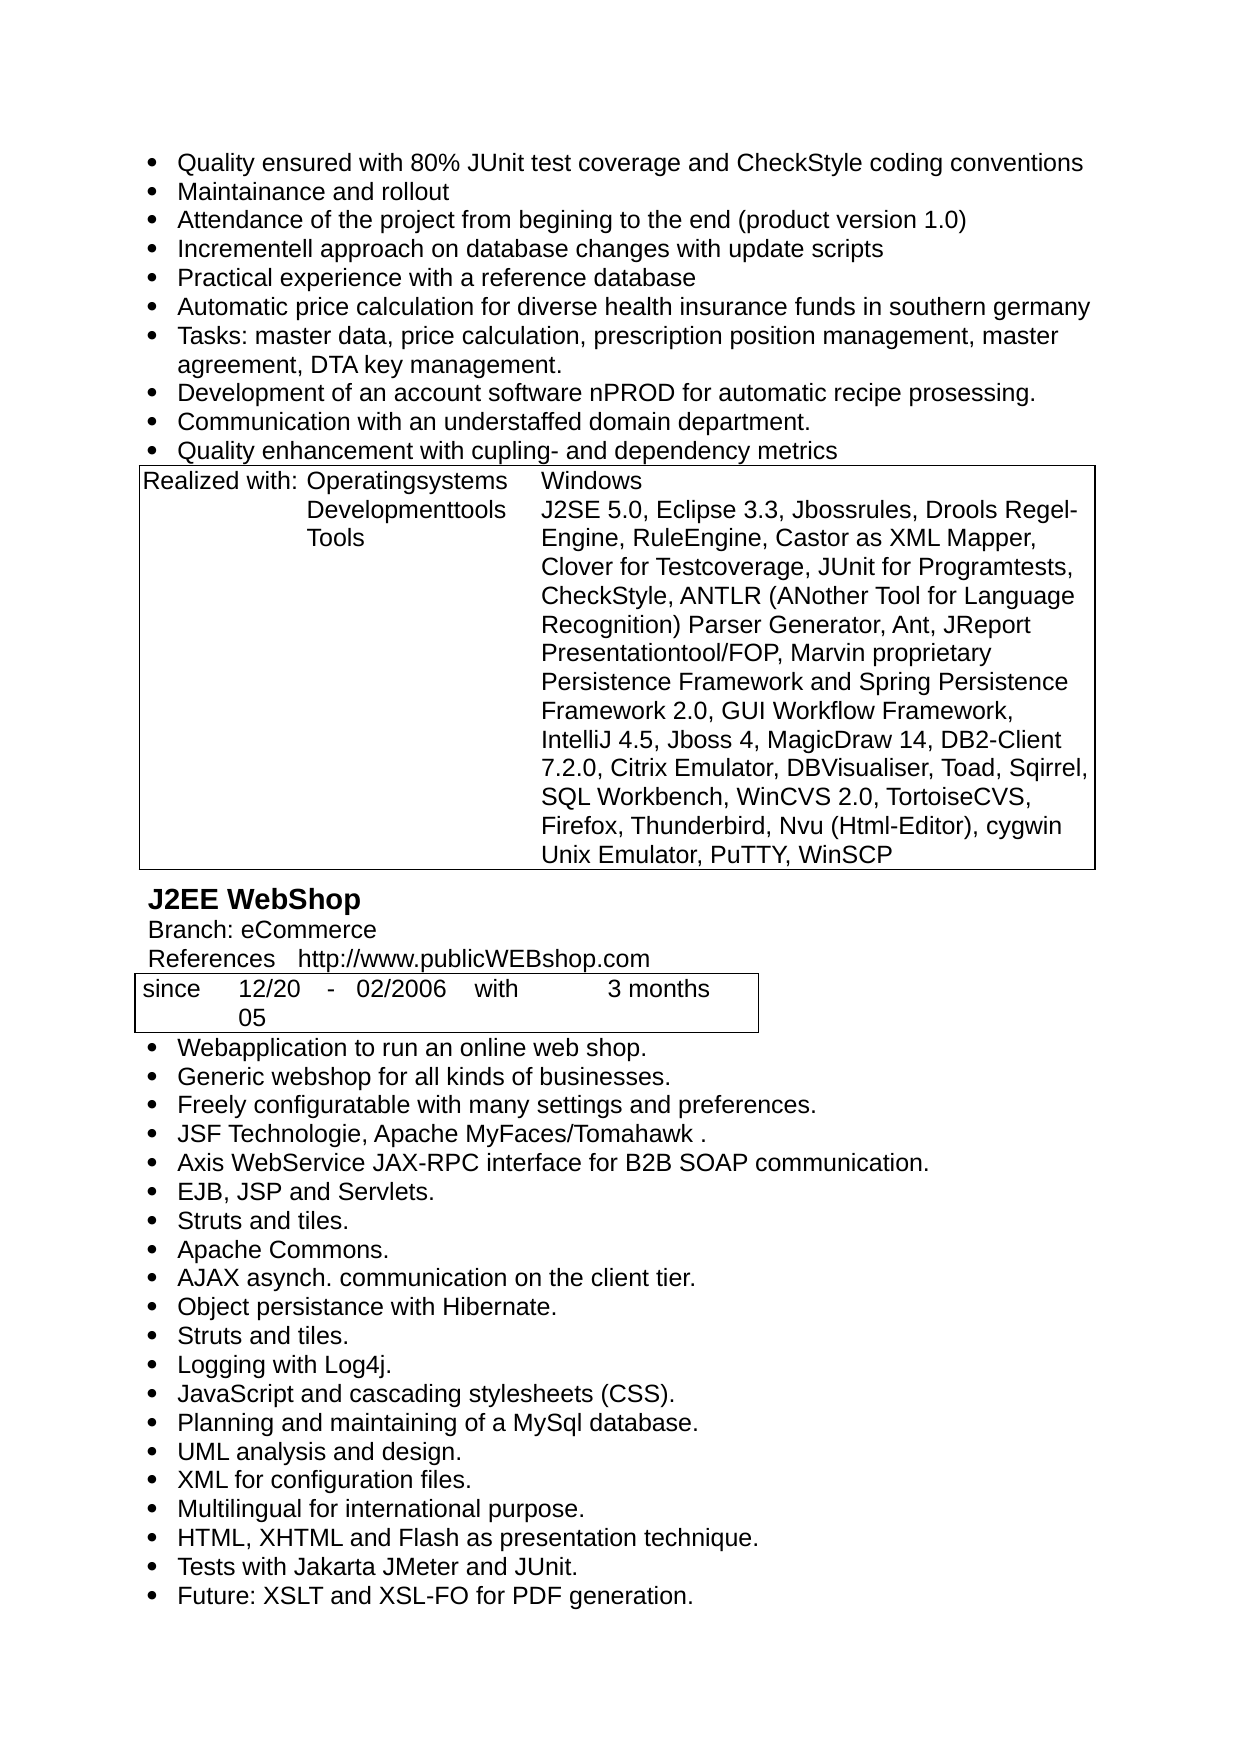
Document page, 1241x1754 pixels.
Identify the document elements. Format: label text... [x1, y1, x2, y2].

list HTML, XHTML and Flash as presentation technique. [148, 1523, 1104, 1552]
list Quality enhancement with cupling- and dependency metrics [148, 436, 1104, 465]
list Quality ensured with 80% JUnit test coverage and CheckStyle coding conventions [148, 148, 1104, 176]
list Tests with Jakarta JMeter and JUnit. [148, 1552, 1104, 1581]
table_header Operatingsystems [303, 466, 538, 495]
list Incrementell approach on database changes with update scripts [148, 234, 1104, 263]
table_header with [467, 974, 600, 1032]
text Branch: eCommerce [148, 916, 1104, 944]
list Automatic price calculation for diverse health insurance funds in southern germany [148, 292, 1104, 321]
text References http://www.publicWEBshop.com [148, 944, 1104, 973]
list Attendance of the project from begining to the end (product version 1.0) [148, 205, 1104, 234]
list Multilingual for international purpose. [148, 1494, 1104, 1523]
list Generic webshop for all kinds of businesses. [148, 1061, 1104, 1090]
table_header 12/2005 [231, 974, 319, 1032]
list Webapplication to run an online web shop. [148, 1033, 1104, 1061]
list Future: XSLT and XSL-FO for PDF generation. [148, 1581, 1104, 1610]
list Development of an account software nPROD for automatic recipe prosessing. [148, 378, 1104, 407]
subtitle J2EE WebShop [148, 882, 1104, 916]
list Logging with Log4j. [148, 1350, 1104, 1379]
list Tasks: master data, price calculation, prescription position management, master agreement, DTA key management. [148, 321, 1104, 378]
list Communication with an understaffed domain department. [148, 407, 1104, 436]
list Freely configuratable with many settings and preferences. [148, 1090, 1104, 1119]
list Practical experience with a reference database [148, 263, 1104, 292]
list JSF Technologie, Apache MyFaces/Tomahawk . [148, 1119, 1104, 1148]
table_header Realized with: [140, 466, 303, 495]
list AJAX asynch. communication on the client tier. [148, 1263, 1104, 1292]
list XML for configuration files. [148, 1465, 1104, 1494]
table_header Windows [538, 466, 1094, 495]
table_cell J2SE 5.0, Eclipse 3.3, Jbossrules, Drools Regel-Engine, RuleEngine, Castor as XML Mapper, Clover for Testcoverage, JUnit for Programtests, CheckStyle, ANTLR (ANother Tool for Language Recognition) Parser Generator, Ant, JReport Presentationtool/FOP, Marvin proprietary Persistence Framework and Spring Persistence Framework 2.0, GUI Workflow Framework, IntelliJ 4.5, Jboss 4, MagicDraw 14, DB2-Client 7.2.0, Citrix Emulator, DBVisualiser, Toad, Sqirrel, SQL Workbench, WinCVS 2.0, TortoiseCVS, Firefox, Thunderbird, Nvu (Html-Editor), cygwin Unix Emulator, PuTTY, WinSCP [538, 495, 1094, 868]
list Axis WebService JAX-RPC interface for B2B SOAP communication. [148, 1148, 1104, 1177]
list Struts and tiles. [148, 1206, 1104, 1234]
table_cell Developmenttools Tools [303, 495, 538, 868]
list Struts and tiles. [148, 1321, 1104, 1350]
table_header 3 months [600, 974, 758, 1032]
table_header since [136, 974, 231, 1032]
table_header - [319, 974, 349, 1032]
list UML analysis and design. [148, 1437, 1104, 1465]
list Object persistance with Hibernate. [148, 1292, 1104, 1321]
list Apache Commons. [148, 1234, 1104, 1263]
list Maintainance and rollout [148, 176, 1104, 205]
table_cell [140, 495, 303, 868]
list EJB, JSP and Servlets. [148, 1177, 1104, 1206]
list Planning and maintaining of a MySql database. [148, 1408, 1104, 1437]
list JavaScript and cascading stylesheets (CSS). [148, 1379, 1104, 1408]
table_header 02/2006 [349, 974, 467, 1032]
